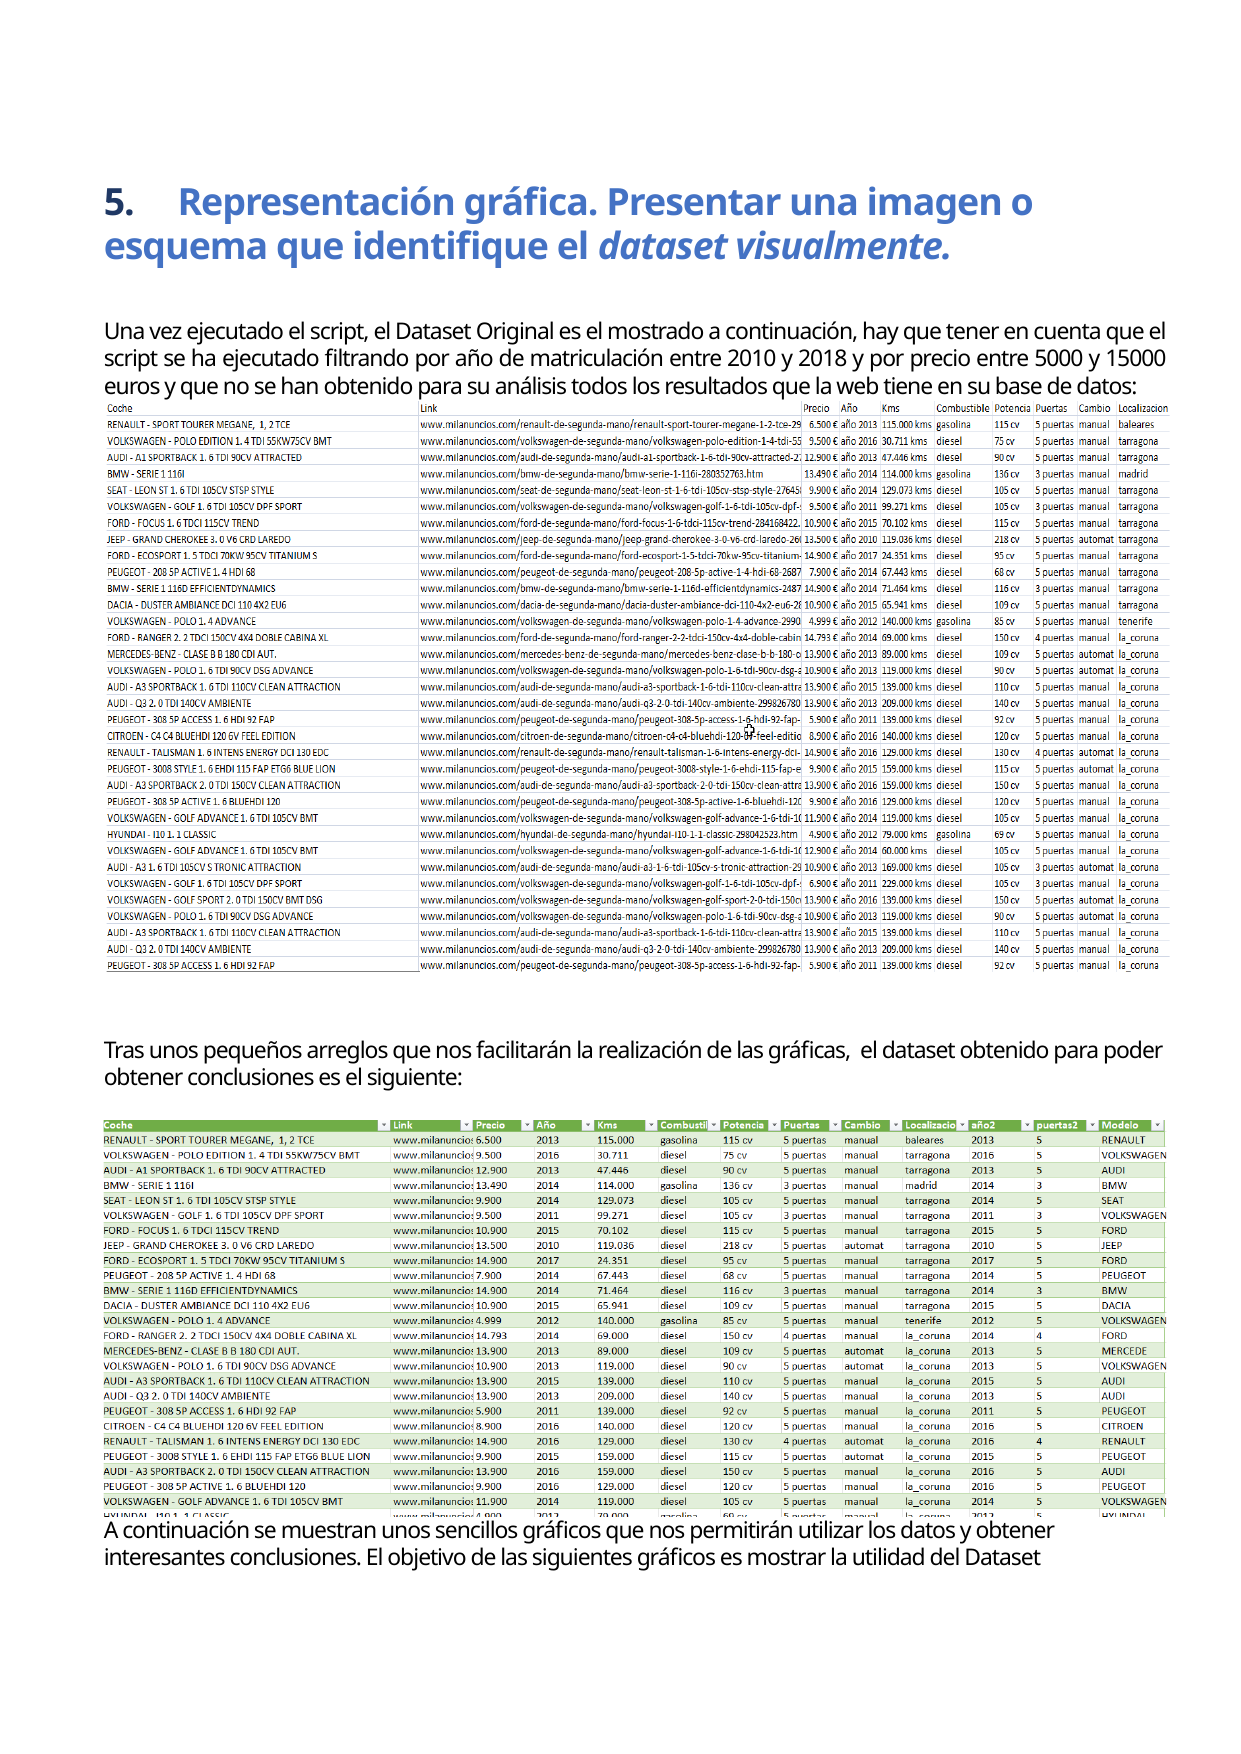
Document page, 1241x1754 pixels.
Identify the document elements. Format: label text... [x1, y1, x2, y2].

subtitle Representación gráfica. Presentar una imagen o esquema que identifique el dataset visualmente. [103, 179, 1167, 271]
text Tras unos pequeños arreglos que nos facilitarán la realización de las gráficas, el dataset obtenido para poder obtener conclusiones es el siguiente: [103, 1036, 1167, 1092]
text A continuación se muestran unos sencillos gráficos que nos permitirán utilizar los datos y obtener interesantes conclusiones. El objetivo de las siguientes gráficos es mostrar la utilidad del Dataset [103, 1517, 1167, 1572]
picture [106, 401, 1170, 972]
text Una vez ejecutado el script, el Dataset Original es el mostrado a continuación, hay que tener en cuenta que el script se ha ejecutado filtrando por año de matriculación entre 2010 y 2018 y por precio entre 5000 y 15000 euros y que no se han obtenido para su análisis todos los resultados que la web tiene en su base de datos: [103, 317, 1167, 401]
picture [103, 1120, 1167, 1517]
